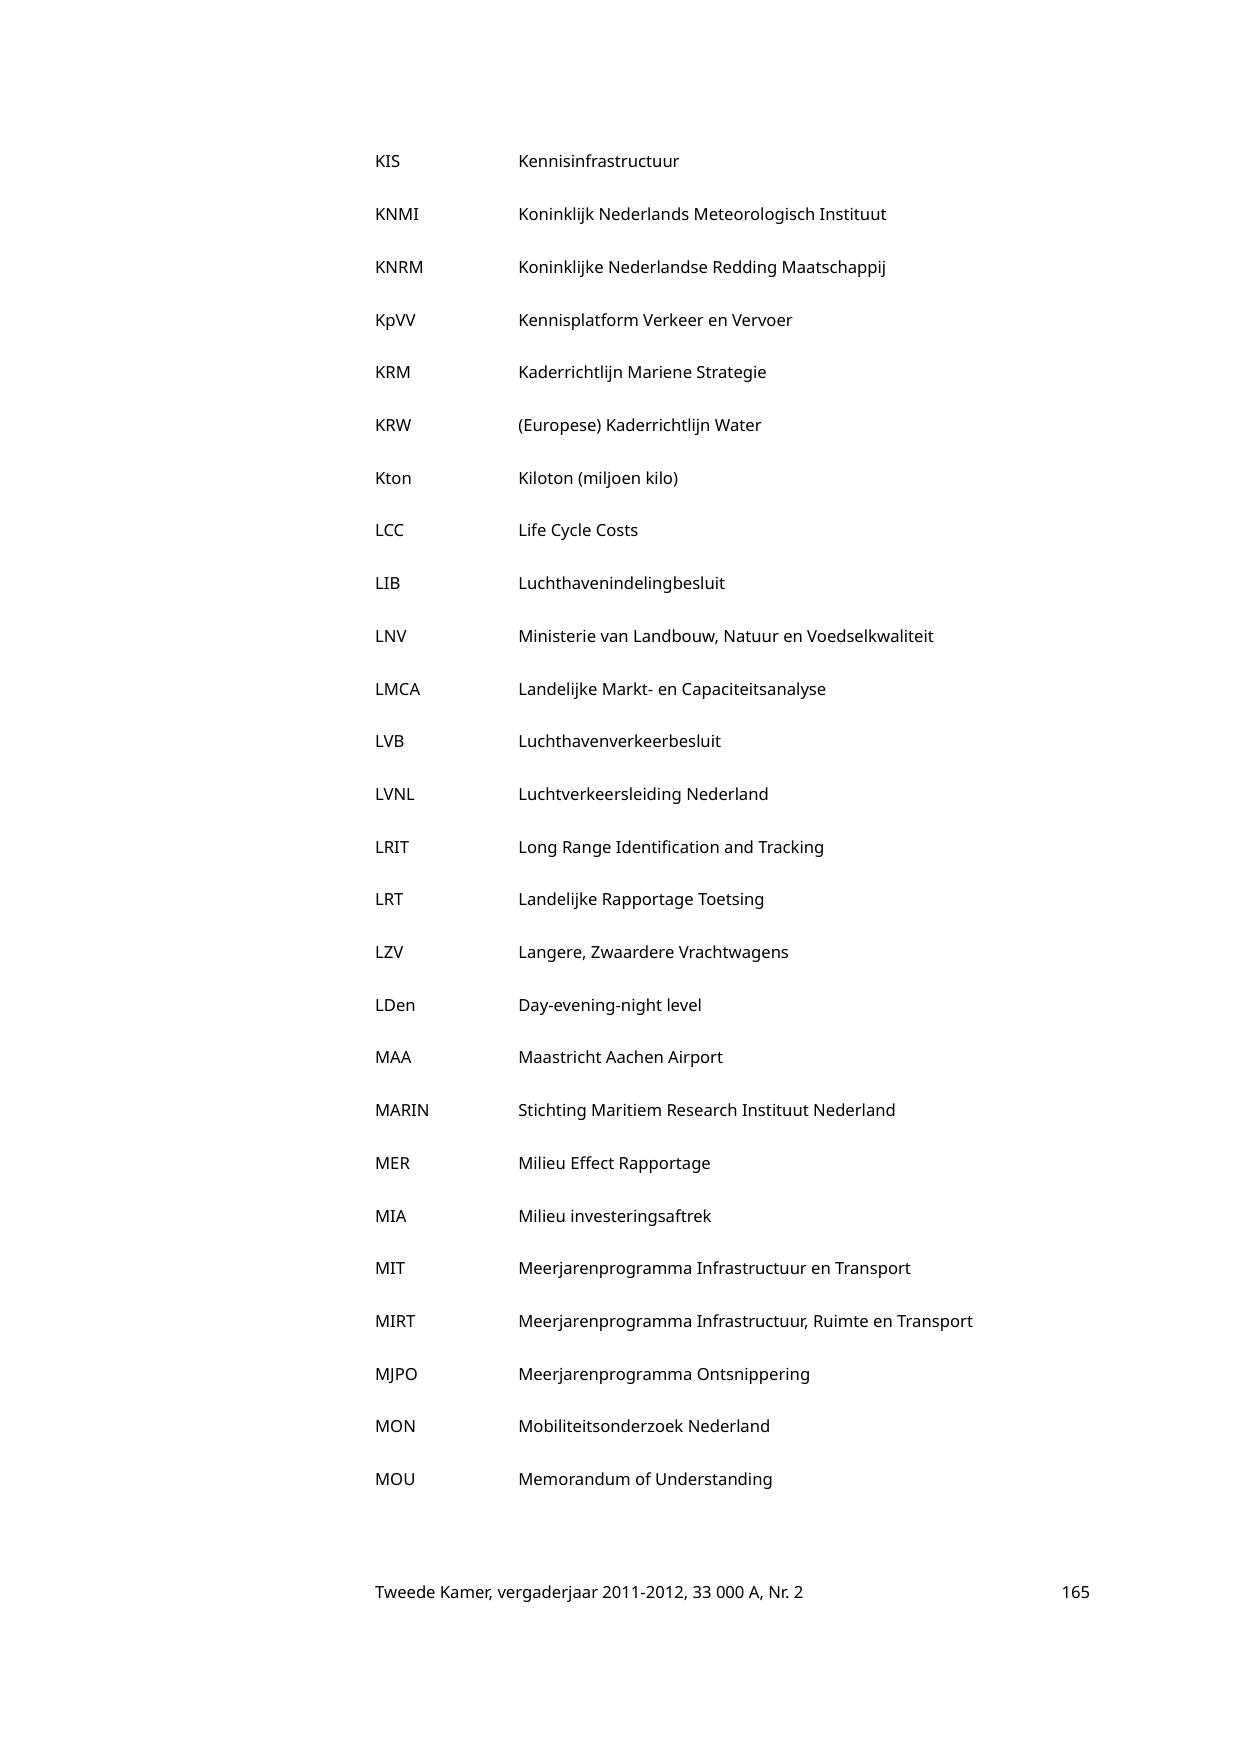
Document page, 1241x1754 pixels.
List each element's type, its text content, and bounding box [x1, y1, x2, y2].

table_cell Koninklijke Nederlandse Redding Maatschappij [518, 255, 1090, 308]
table_cell KNRM [375, 255, 518, 308]
table_cell Ministerie van Landbouw, Natuur en Voedselkwaliteit [518, 624, 1090, 677]
table_cell Luchthavenverkeerbesluit [518, 730, 1090, 782]
table_cell Kton [375, 466, 518, 519]
table_cell KRW [375, 414, 518, 466]
table_cell KRM [375, 361, 518, 413]
table_cell MER [375, 1151, 518, 1204]
table_cell KNMI [375, 203, 518, 255]
table_cell MOU [375, 1468, 518, 1520]
table_cell Langere, Zwaardere Vrachtwagens [518, 941, 1090, 993]
table_cell Meerjarenprogramma Infrastructuur, Ruimte en Transport [518, 1310, 1090, 1362]
table_cell MON [375, 1415, 518, 1468]
table_cell Meerjarenprogramma Ontsnippering [518, 1362, 1090, 1415]
table_cell LVNL [375, 783, 518, 835]
table_cell Kennisplatform Verkeer en Vervoer [518, 308, 1090, 361]
table_cell MAA [375, 1046, 518, 1099]
table_cell Koninklijk Nederlands Meteorologisch Instituut [518, 203, 1090, 255]
table_cell Landelijke Markt- en Capaciteitsanalyse [518, 677, 1090, 730]
table_cell Milieu Effect Rapportage [518, 1151, 1090, 1204]
table_cell Stichting Maritiem Research Instituut Nederland [518, 1099, 1090, 1151]
table_cell Memorandum of Understanding [518, 1468, 1090, 1520]
table_cell MIA [375, 1204, 518, 1257]
table_cell MIRT [375, 1310, 518, 1362]
table_cell LVB [375, 730, 518, 782]
table_cell Maastricht Aachen Airport [518, 1046, 1090, 1099]
table_cell (Europese) Kaderrichtlijn Water [518, 414, 1090, 466]
table_cell KIS [375, 150, 518, 203]
table_cell Kaderrichtlijn Mariene Strategie [518, 361, 1090, 413]
table_cell LZV [375, 941, 518, 993]
table_cell Kiloton (miljoen kilo) [518, 466, 1090, 519]
table_cell KpVV [375, 308, 518, 361]
table_cell Luchtverkeersleiding Nederland [518, 783, 1090, 835]
table_cell Mobiliteitsonderzoek Nederland [518, 1415, 1090, 1468]
table_cell Meerjarenprogramma Infrastructuur en Transport [518, 1257, 1090, 1309]
table_cell LIB [375, 572, 518, 624]
table_cell LNV [375, 624, 518, 677]
table_cell Kennisinfrastructuur [518, 150, 1090, 203]
table_cell MARIN [375, 1099, 518, 1151]
table_cell LMCA [375, 677, 518, 730]
table_cell Milieu investeringsaftrek [518, 1204, 1090, 1257]
table_cell LRIT [375, 835, 518, 888]
table_cell LCC [375, 519, 518, 572]
table_cell Day-evening-night level [518, 993, 1090, 1046]
table_cell LRT [375, 888, 518, 941]
table_cell MIT [375, 1257, 518, 1309]
table_cell Landelijke Rapportage Toetsing [518, 888, 1090, 941]
table_cell LDen [375, 993, 518, 1046]
table_cell Luchthavenindelingbesluit [518, 572, 1090, 624]
table_cell Life Cycle Costs [518, 519, 1090, 572]
table_cell Long Range Identification and Tracking [518, 835, 1090, 888]
table_cell MJPO [375, 1362, 518, 1415]
